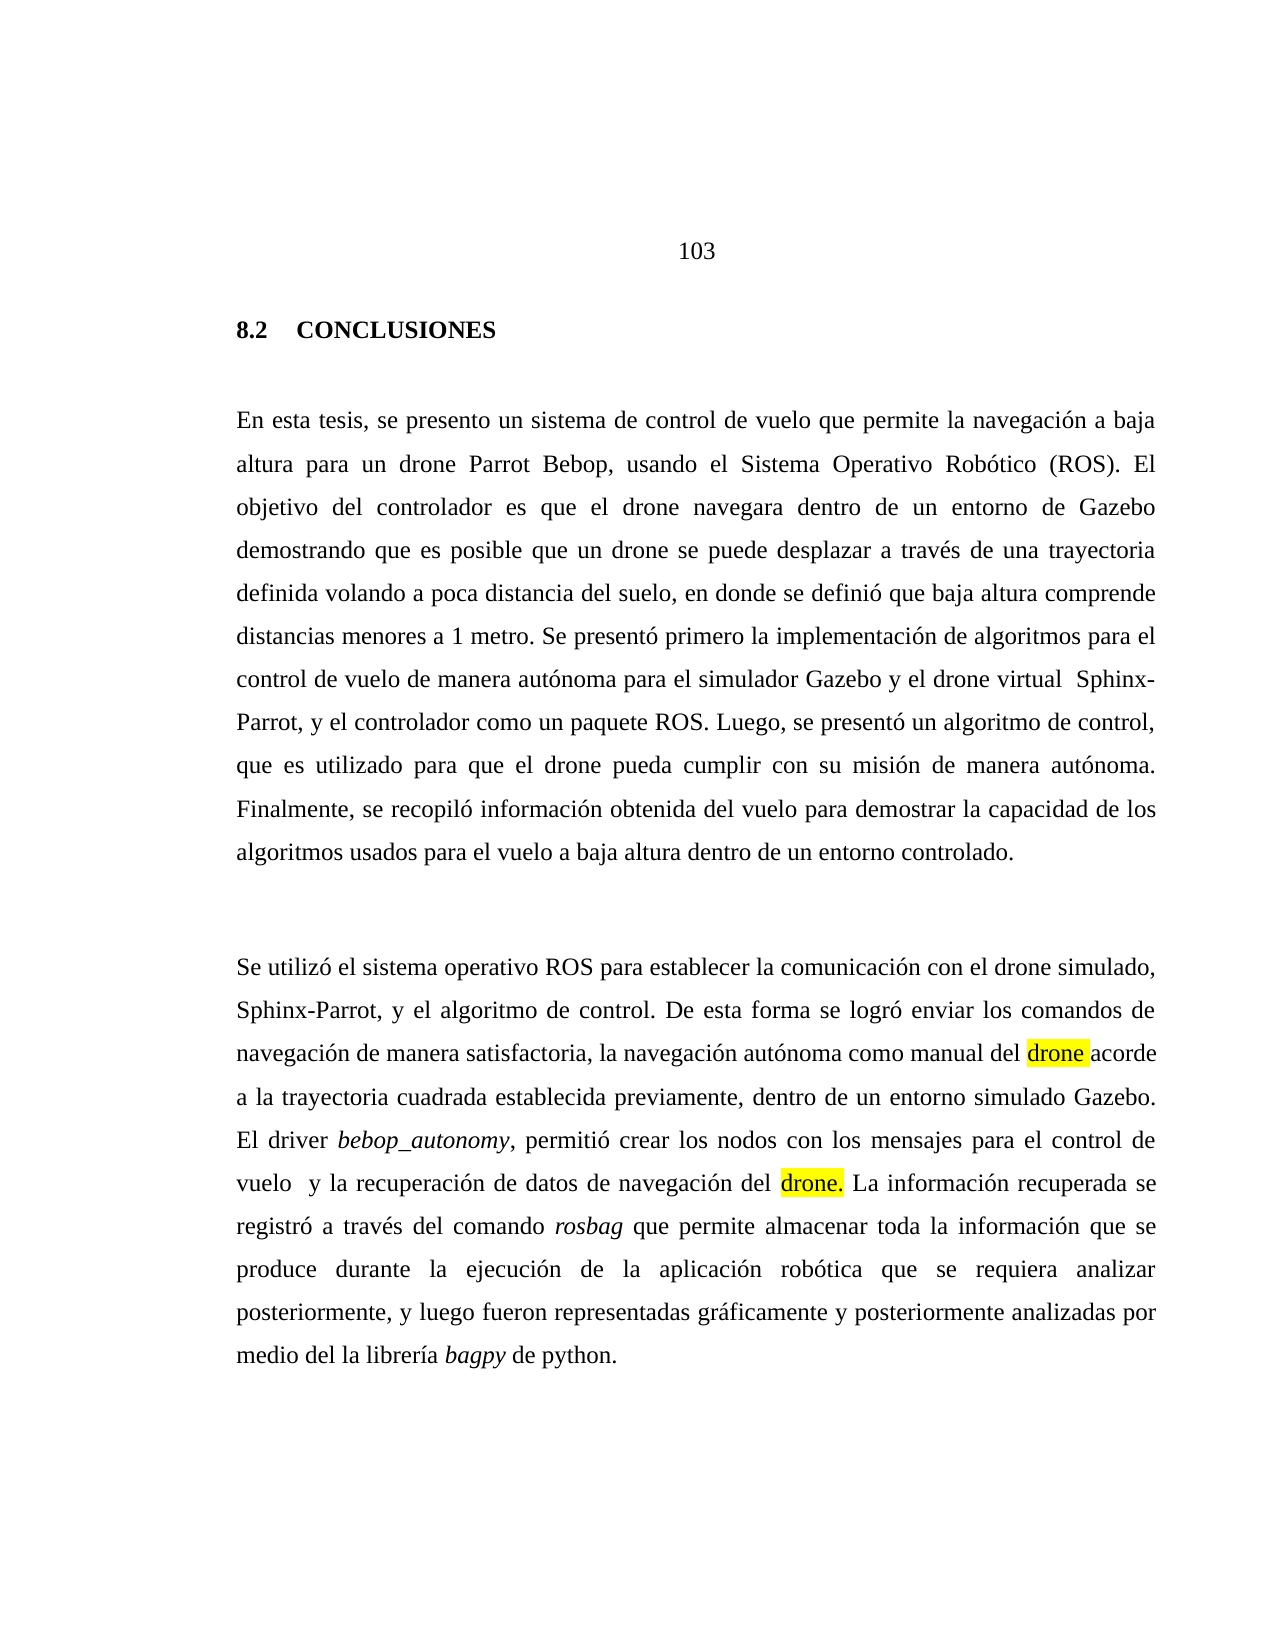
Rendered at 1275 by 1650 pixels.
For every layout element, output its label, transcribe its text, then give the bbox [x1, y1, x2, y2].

text Se utilizó el sistema operativo ROS para establecer la comunicación con el drone simulado, Sphinx-Parrot, y el algoritmo de control. De esta forma se logró enviar los comandos de navegación de manera satisfactoria, la navegación autónoma como manual del drone acorde a la trayectoria cuadrada establecida previamente, dentro de un entorno simulado Gazebo. El driver bebop_autonomy, permitió crear los nodos con los mensajes para el control de vuelo y la recuperación de datos de navegación del drone. La información recuperada se registró a través del comando rosbag que permite almacenar toda la información que se produce durante la ejecución de la aplicación robótica que se requiera analizar posteriormente, y luego fueron representadas gráficamente y posteriormente analizadas por medio del la librería bagpy de python. [236, 952, 1157, 1369]
subtitle CONCLUSIONES [236, 315, 1157, 344]
text En esta tesis, se presento un sistema de control de vuelo que permite la navegación a baja altura para un drone Parrot Bebop, usando el Sistema Operativo Robótico (ROS). El objetivo del controlador es que el drone navegara dentro de un entorno de Gazebo demostrando que es posible que un drone se puede desplazar a través de una trayectoria definida volando a poca distancia del suelo, en donde se definió que baja altura comprende distancias menores a 1 metro. Se presentó primero la implementación de algoritmos para el control de vuelo de manera autónoma para el simulador Gazebo y el drone virtual Sphinx-Parrot, y el controlador como un paquete ROS. Luego, se presentó un algoritmo de control, que es utilizado para que el drone pueda cumplir con su misión de manera autónoma. Finalmente, se recopiló información obtenida del vuelo para demostrar la capacidad de los algoritmos usados para el vuelo a baja altura dentro de un entorno controlado. [236, 406, 1157, 866]
